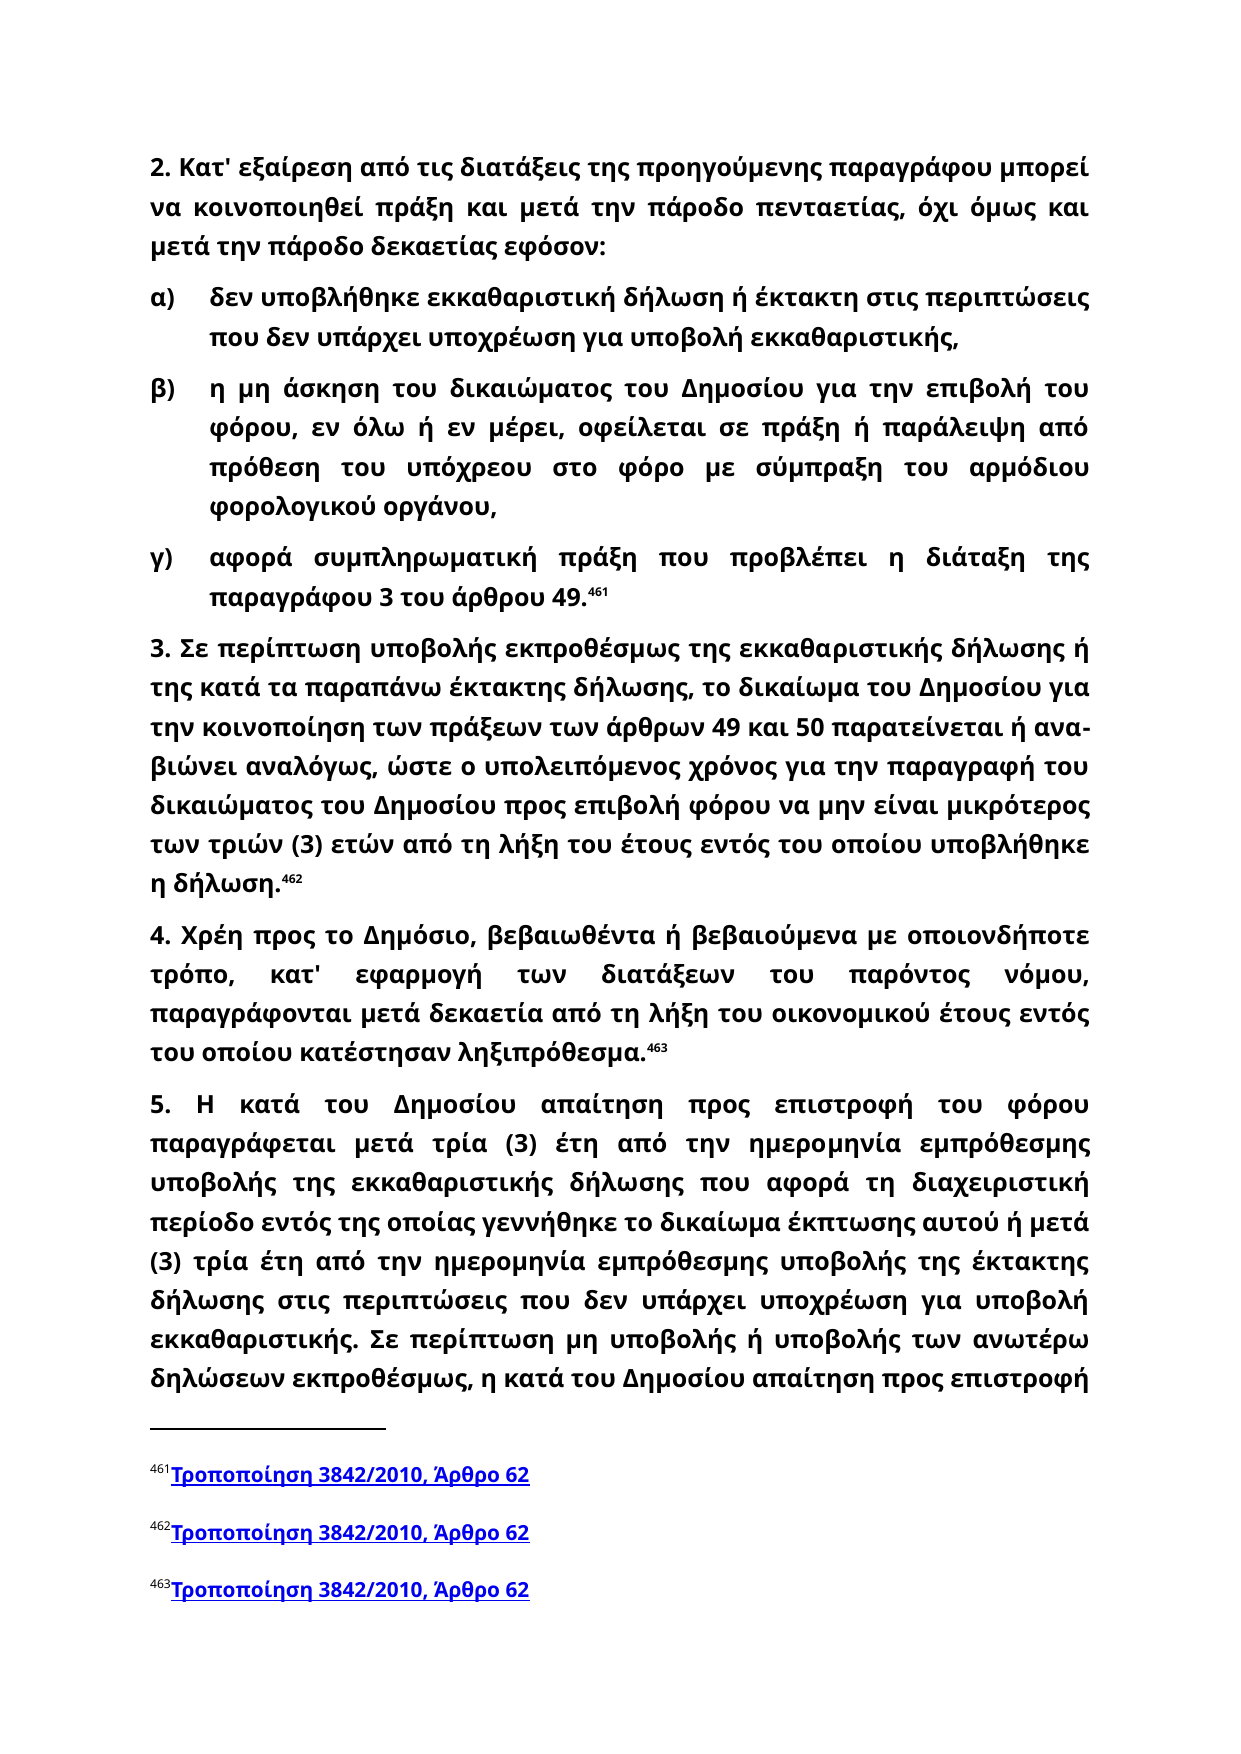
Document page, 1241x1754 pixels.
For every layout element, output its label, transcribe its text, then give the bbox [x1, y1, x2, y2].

text Τροποποίηση 3842/2010, Άρθρο 62 [150, 1576, 1090, 1604]
list γ) αφορά συμπληρωματική πράξη που προβλέπει η διάταξη της παραγράφου 3 του άρθρου 49. [150, 540, 1090, 613]
list α) δεν υποβλήθηκε εκκαθαριστική δήλωση ή έκτακτη στις περιπτώσεις που δεν υπάρχει υποχρέωση για υπο­βολή εκκαθαριστικής, [150, 280, 1090, 353]
text Τροποποίηση 3842/2010, Άρθρο 62 [150, 1518, 1090, 1546]
text Τροποποίηση 3842/2010, Άρθρο 62 [150, 1460, 1090, 1489]
text 2. Κατ' εξαίρεση από τις διατάξεις της προηγούμενης παραγράφου μπορεί να κοινοποιηθεί πράξη και μετά την πάροδο πενταετίας, όχι όμως και μετά την πάροδο δεκα­ετίας εφόσον: [150, 150, 1090, 262]
list β) η μη άσκηση του δικαιώματος του Δημοσίου για την επιβολή του φόρου, εν όλω ή εν μέρει, οφείλεται σε πράξη ή παράλειψη από πρόθεση του υπόχρεου στο φό­ρο με σύμπραξη του αρμόδιου φορολογικού οργάνου, [150, 371, 1090, 522]
text 3. Σε περίπτωση υποβολής εκπροθέσμως της εκκαθα­ριστικής δήλωσης ή της κατά τα παραπάνω έκτακτης δή­λωσης, το δικαίωμα του Δημοσίου για την κοινοποίηση των πράξεων των άρθρων 49 και 50 παρατείνεται ή ανα­βιώνει αναλόγως, ώστε ο υπολειπόμενος χρόνος για την παραγραφή του δικαιώματος του Δημοσίου προς επιβο­λή φόρου να μην είναι μικρότερος των τριών (3) ετών α­πό τη λήξη του έτους εντός του οποίου υποβλήθηκε η δήλωση. [150, 631, 1090, 900]
text 5. Η κατά του Δημοσίου απαίτηση προς επιστροφή του φόρου παραγράφεται μετά τρία (3) έτη από την ημερο­μηνία εμπρόθεσμης υποβολής της εκκαθαριστικής δήλω­σης που αφορά τη διαχειριστική περίοδο εντός της οποί­ας γεννήθηκε το δικαίωμα έκπτωσης αυτού ή μετά (3) τρία έτη από την ημερομηνία εμπρόθεσμης υποβολής της έκτακτης δήλωσης στις περιπτώσεις που δεν υπάρχει υποχρέωση για υποβολή εκκαθαριστικής. Σε περί­πτωση μη υποβολής ή υποβολής των ανωτέρω δηλώσεων εκπροθέσμως, η κατά του Δημοσίου απαίτηση προς επιστροφή [150, 1087, 1090, 1395]
text 4. Χρέη προς το Δημόσιο, βεβαιωθέντα ή βεβαιούμενα με οποιονδήποτε τρόπο, κατ' εφαρμογή των διατάξεων του παρόντος νόμου, παραγράφονται μετά δεκαετία από τη λήξη του οικονομικού έτους εντός του οποίου κατέ­στησαν ληξιπρόθεσμα. [150, 917, 1090, 1069]
